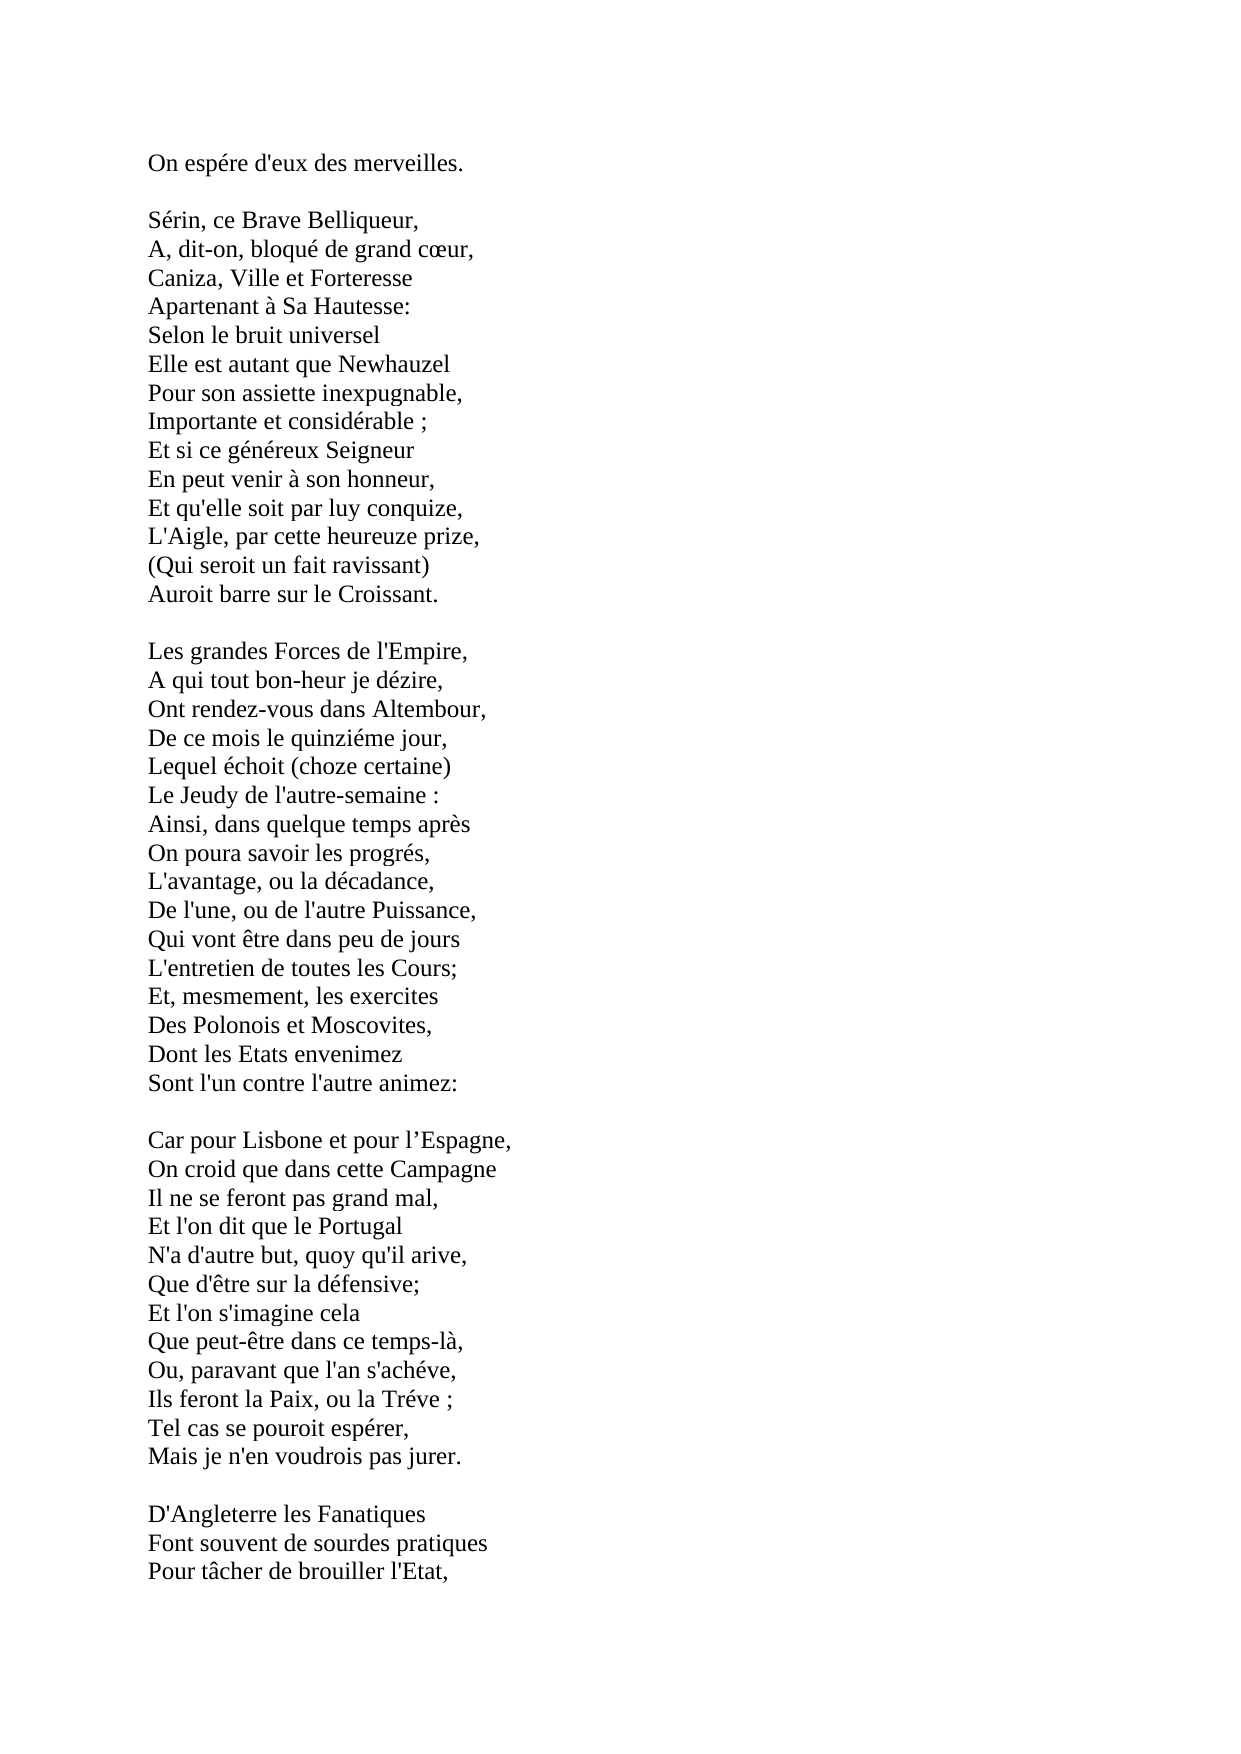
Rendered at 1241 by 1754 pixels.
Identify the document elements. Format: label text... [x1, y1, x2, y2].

text On croid que dans cette Campagne Il ne se feront pas grand mal, Et l'on dit que le Portugal N'a d'autre but, quoy qu'il arive, Que d'être sur la défensive; Et l'on s'imagine cela Que peut-être dans ce temps-là, Ou, paravant que l'an s'achéve, Ils feront la Paix, ou la Tréve ; Tel cas se pouroit espérer, Mais je n'en voudrois pas jurer. D'Angleterre les Fanatiques Font souvent de sourdes pratiques Pour tâcher de brouiller l'Etat, [148, 1154, 1093, 1585]
text On espére d'eux des merveilles. Sérin, ce Brave Belliqueur, A, dit-on, bloqué de grand cœur, Caniza, Ville et Forteresse Apartenant à Sa Hautesse: Selon le bruit universel Elle est autant que Newhauzel Pour son assiette inexpugnable, Importante et considérable ; Et si ce généreux Seigneur En peut venir à son honneur, Et qu'elle soit par luy conquize, L'Aigle, par cette heureuze prize, (Qui seroit un fait ravissant) Auroit barre sur le Croissant. Les grandes Forces de l'Empire, A qui tout bon-heur je dézire, Ont rendez-vous dans Altembour, De ce mois le quinziéme jour, Lequel échoit (choze certaine) Le Jeudy de l'autre-semaine : Ainsi, dans quelque temps après On poura savoir les progrés, L'avantage, ou la décadance, De l'une, ou de l'autre Puissance, Qui vont être dans peu de jours L'entretien de toutes les Cours; Et, mesmement, les exercites Des Polonois et Moscovites, Dont les Etats envenimez Sont l'un contre l'autre animez: Car pour Lisbone et pour l’Espagne, [148, 148, 1093, 1154]
